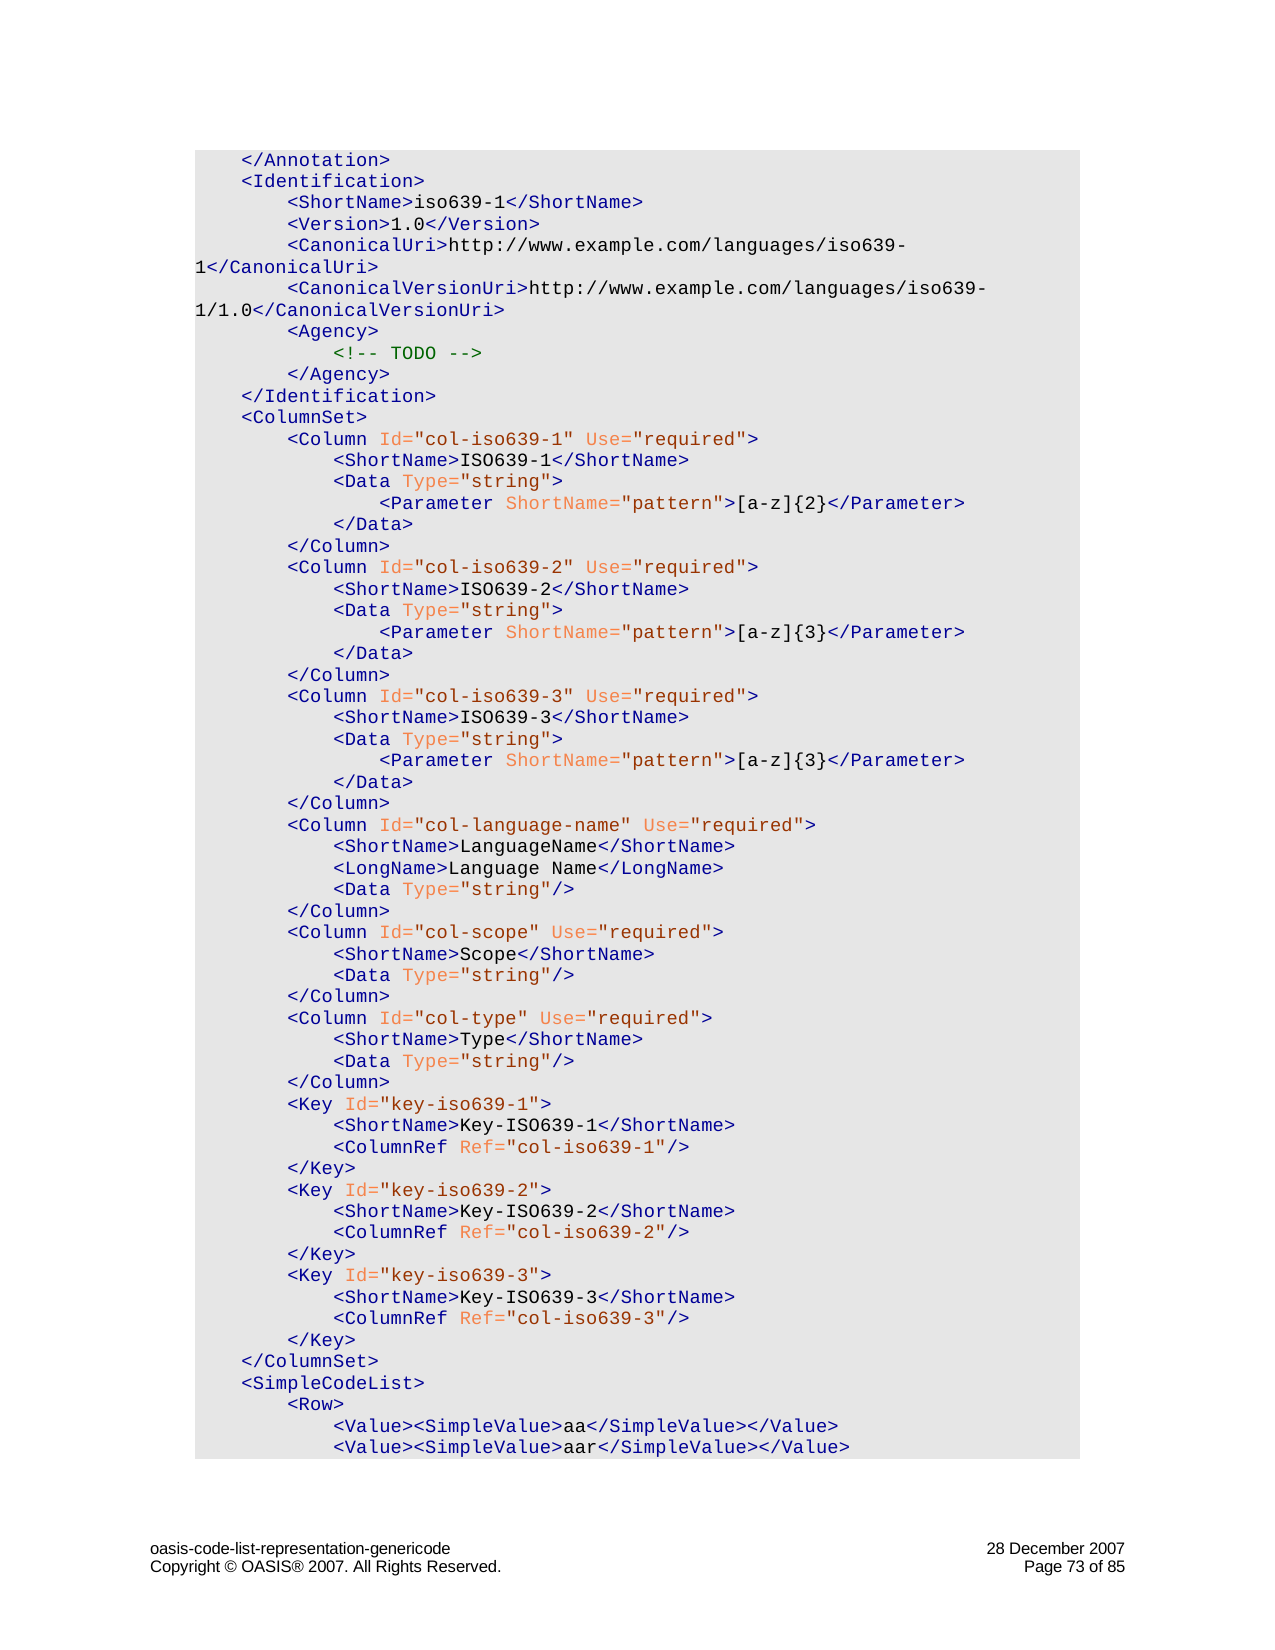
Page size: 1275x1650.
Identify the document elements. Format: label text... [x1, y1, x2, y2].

text </Column> [195, 901, 1080, 922]
text <Data Type="string"> [195, 472, 1080, 493]
text <Data Type="string"> [195, 601, 1080, 622]
text <Value><SimpleValue>aa</SimpleValue></Value> [195, 1416, 1080, 1437]
text </Identification> [195, 386, 1080, 407]
text <Parameter ShortName="pattern">[a-z]{3}</Parameter> [195, 622, 1080, 643]
text <ColumnSet> [195, 407, 1080, 429]
text <CanonicalUri>http://www.example.com/languages/iso639-1</CanonicalUri> [195, 236, 1080, 279]
text <ShortName>LanguageName</ShortName> [195, 837, 1080, 858]
text </Column> [195, 794, 1080, 815]
text </Data> [195, 643, 1080, 665]
text <Data Type="string"/> [195, 965, 1080, 987]
text <Column Id="col-language-name" Use="required"> [195, 815, 1080, 837]
text <Identification> [195, 171, 1080, 193]
text <ShortName>Scope</ShortName> [195, 944, 1080, 965]
text <ShortName>Key-ISO639-2</ShortName> [195, 1201, 1080, 1223]
text <Data Type="string"/> [195, 1051, 1080, 1073]
text <ColumnRef Ref="col-iso639-1"/> [195, 1137, 1080, 1158]
text <Column Id="col-type" Use="required"> [195, 1008, 1080, 1030]
text <Row> [195, 1394, 1080, 1416]
text <!-- TODO --> [195, 343, 1080, 364]
text <ShortName>Key-ISO639-1</ShortName> [195, 1116, 1080, 1137]
text <ShortName>iso639-1</ShortName> [195, 193, 1080, 214]
text </Data> [195, 515, 1080, 536]
text </Key> [195, 1244, 1080, 1266]
text </Column> [195, 665, 1080, 686]
text <Data Type="string"> [195, 729, 1080, 751]
text <Column Id="col-scope" Use="required"> [195, 922, 1080, 944]
text <ColumnRef Ref="col-iso639-3"/> [195, 1309, 1080, 1330]
text <ShortName>Key-ISO639-3</ShortName> [195, 1287, 1080, 1309]
text <ColumnRef Ref="col-iso639-2"/> [195, 1223, 1080, 1244]
text <Value><SimpleValue>aar</SimpleValue></Value> [195, 1437, 1080, 1459]
text </ColumnSet> [195, 1352, 1080, 1373]
text </Agency> [195, 364, 1080, 386]
text </Key> [195, 1158, 1080, 1180]
text <ShortName>ISO639-1</ShortName> [195, 450, 1080, 472]
text </Column> [195, 987, 1080, 1008]
text <ShortName>ISO639-3</ShortName> [195, 708, 1080, 729]
text <Parameter ShortName="pattern">[a-z]{3}</Parameter> [195, 751, 1080, 772]
text <Version>1.0</Version> [195, 214, 1080, 236]
text <CanonicalVersionUri>http://www.example.com/languages/iso639-1/1.0</CanonicalVersionUri> [195, 279, 1080, 322]
text <Parameter ShortName="pattern">[a-z]{2}</Parameter> [195, 493, 1080, 515]
text <Data Type="string"/> [195, 879, 1080, 901]
text <Column Id="col-iso639-2" Use="required"> [195, 558, 1080, 579]
text <Agency> [195, 322, 1080, 343]
text </Column> [195, 1073, 1080, 1094]
text <Key Id="key-iso639-2"> [195, 1180, 1080, 1201]
text <SimpleCodeList> [195, 1373, 1080, 1394]
text </Data> [195, 772, 1080, 794]
text <Key Id="key-iso639-3"> [195, 1266, 1080, 1287]
text <Column Id="col-iso639-1" Use="required"> [195, 429, 1080, 450]
text <ShortName>ISO639-2</ShortName> [195, 579, 1080, 601]
text <Column Id="col-iso639-3" Use="required"> [195, 686, 1080, 708]
text <Key Id="key-iso639-1"> [195, 1094, 1080, 1116]
text </Column> [195, 536, 1080, 558]
text </Key> [195, 1330, 1080, 1352]
text </Annotation> [195, 150, 1080, 171]
text <LongName>Language Name</LongName> [195, 858, 1080, 879]
text <ShortName>Type</ShortName> [195, 1030, 1080, 1051]
